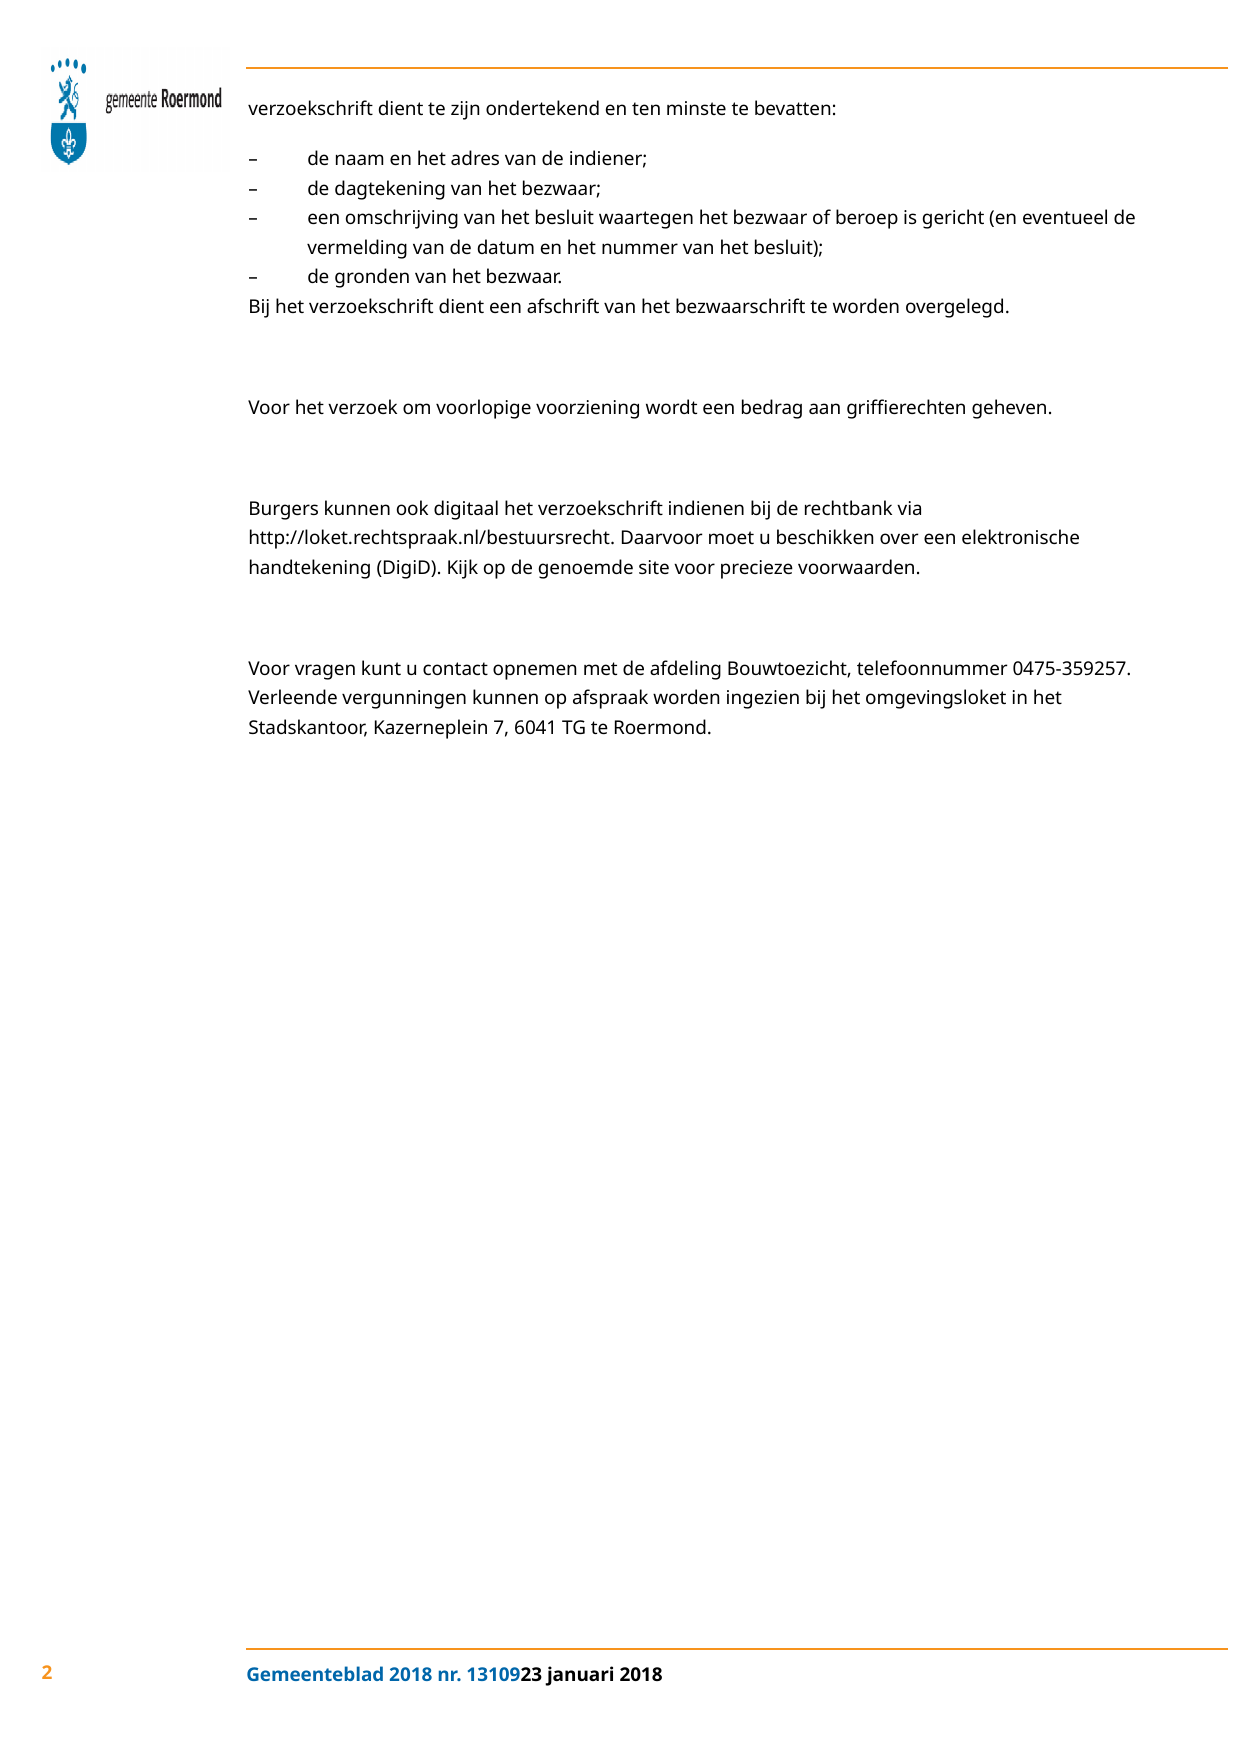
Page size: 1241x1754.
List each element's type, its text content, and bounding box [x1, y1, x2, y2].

text Burgers kunnen ook digitaal het verzoekschrift indienen bij de rechtbank via http://loket.rechtspraak.nl/bestuursrecht. Daarvoor moet u beschikken over een elektronische handtekening (DigiD). Kijk op de genoemde site voor precieze voorwaarden. [248, 495, 1152, 580]
text Bij het verzoekschrift dient een afschrift van het bezwaarschrift te worden overgelegd. [248, 293, 1152, 319]
list de dagtekening van het bezwaar; [248, 175, 1152, 201]
list de gronden van het bezwaar. [248, 263, 1152, 289]
picture [41, 47, 231, 172]
text Voor vragen kunt u contact opnemen met de afdeling Bouwtoezicht, telefoonnummer 0475-359257. Verleende vergunningen kunnen op afspraak worden ingezien bij het omgevingsloket in het Stadskantoor, Kazerneplein 7, 6041 TG te Roermond. [248, 655, 1152, 740]
text verzoekschrift dient te zijn ondertekend en ten minste te bevatten: [248, 95, 1152, 121]
text Voor het verzoek om voorlopige voorziening wordt een bedrag aan griffierechten geheven. [248, 394, 1152, 420]
list een omschrijving van het besluit waartegen het bezwaar of beroep is gericht (en eventueel de vermelding van de datum en het nummer van het besluit); [248, 204, 1152, 260]
list de naam en het adres van de indiener; [248, 145, 1152, 171]
